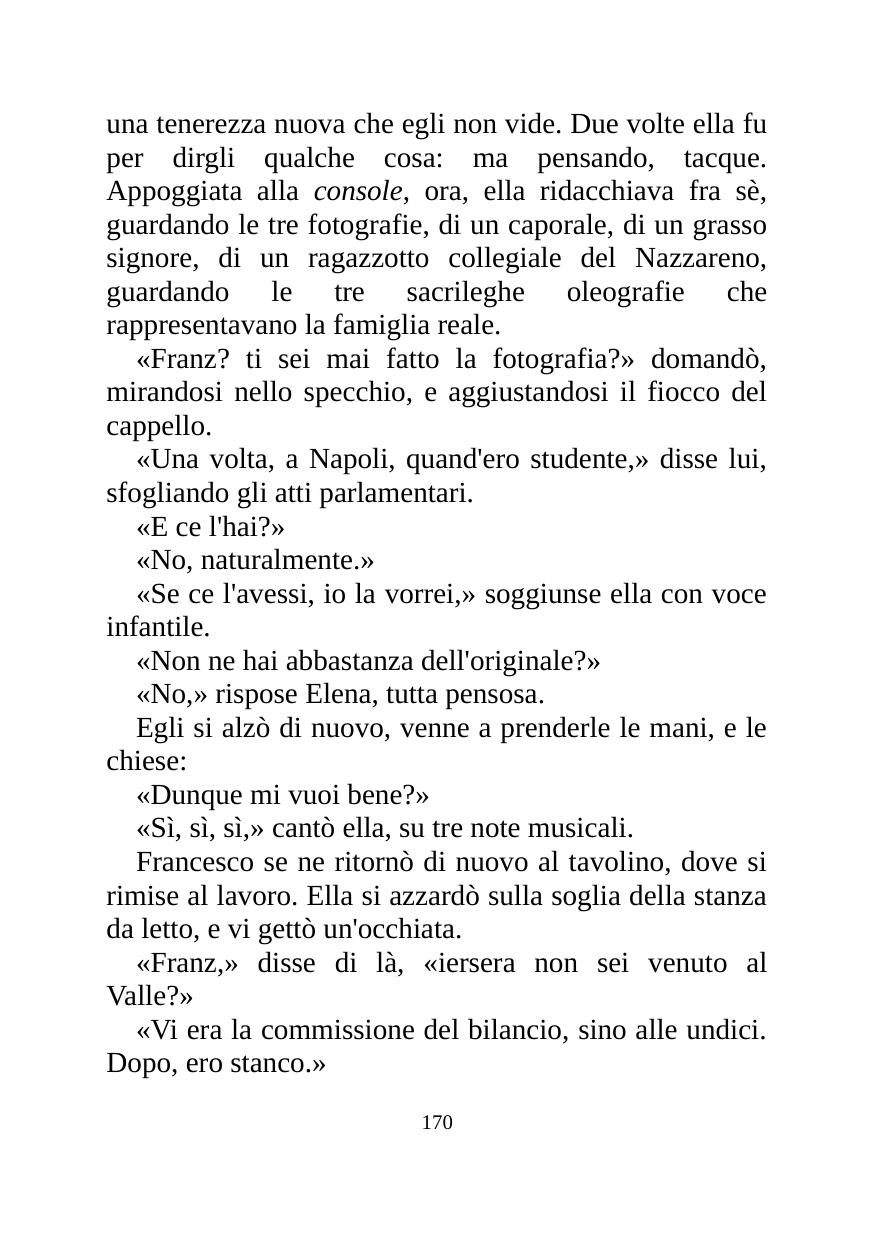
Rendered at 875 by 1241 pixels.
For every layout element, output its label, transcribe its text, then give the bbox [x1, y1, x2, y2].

text «No, naturalmente.» [106, 542, 768, 576]
text «Dunque mi vuoi bene?» [106, 777, 768, 811]
text «Non ne hai abbastanza dell'originale?» [106, 643, 768, 676]
text una tenerezza nuova che egli non vide. Due volte ella fu per dirgli qualche cosa: ma pensando, tacque. Appoggiata alla console, ora, ella ridacchiava fra sè, guardando le tre fotografie, di un caporale, di un grasso signore, di un ragazzotto collegiale del Nazzareno, guardando le tre sacrileghe oleografie che rappresentavano la famiglia reale. [106, 106, 768, 341]
text Egli si alzò di nuovo, venne a prenderle le mani, e le chiese: [106, 710, 768, 777]
text «No,» rispose Elena, tutta pensosa. [106, 676, 768, 710]
text «Sì, sì, sì,» cantò ella, su tre note musicali. [106, 811, 768, 844]
text «Vi era la commissione del bilancio, sino alle undici. Dopo, ero stanco.» [106, 1012, 768, 1079]
text «Franz,» disse di là, «iersera non sei venuto al Valle?» [106, 945, 768, 1012]
text «E ce l'hai?» [106, 509, 768, 542]
text «Se ce l'avessi, io la vorrei,» soggiunse ella con voce infantile. [106, 576, 768, 643]
text «Franz? ti sei mai fatto la fotografia?» domandò, mirandosi nello specchio, e aggiustandosi il fiocco del cappello. [106, 341, 768, 442]
text «Una volta, a Napoli, quand'ero studente,» disse lui, sfogliando gli atti parlamentari. [106, 442, 768, 509]
text Francesco se ne ritornò di nuovo al tavolino, dove si rimise al lavoro. Ella si azzardò sulla soglia della stanza da letto, e vi gettò un'occhiata. [106, 844, 768, 945]
